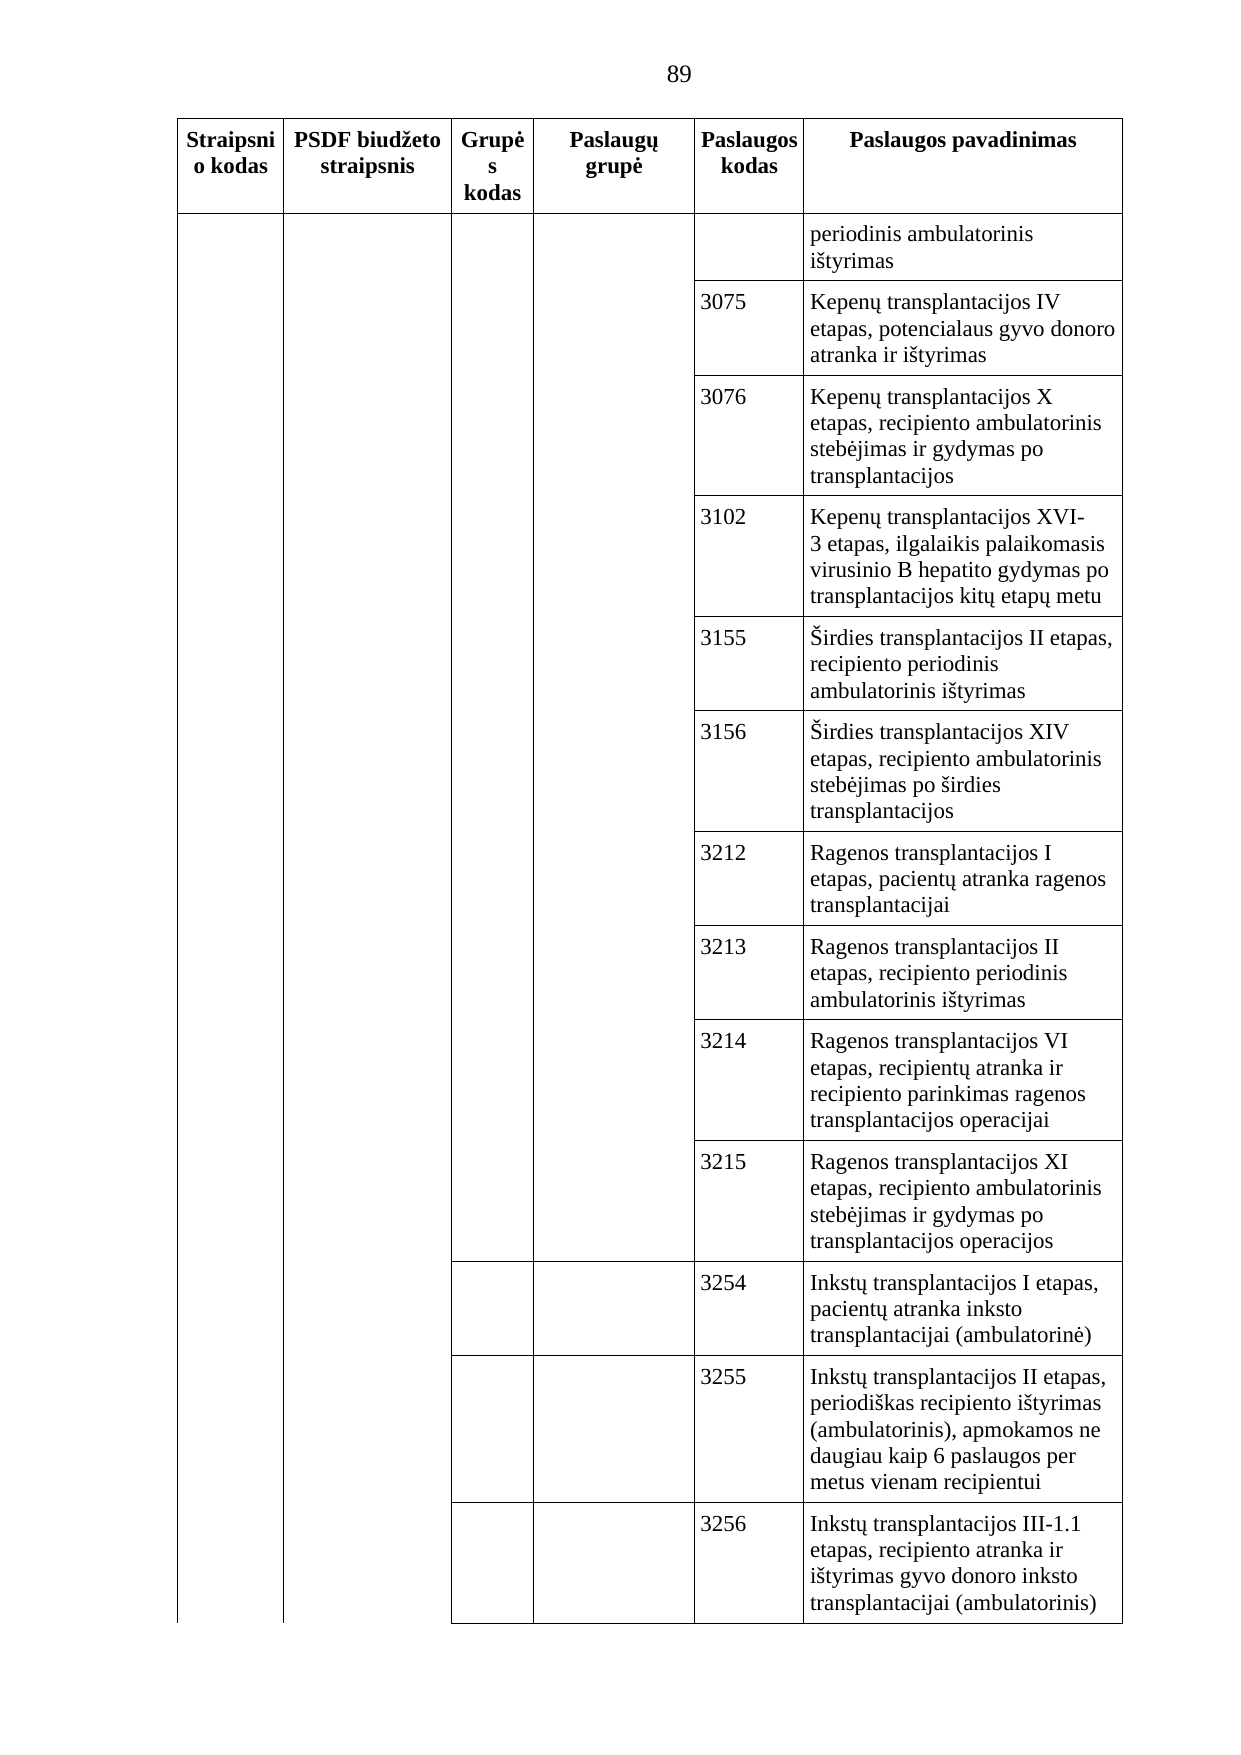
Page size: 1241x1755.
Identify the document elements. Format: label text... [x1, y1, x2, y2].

table_cell [452, 280, 533, 374]
table_cell [284, 1019, 451, 1140]
table_cell [284, 1140, 451, 1261]
table_cell [534, 1262, 694, 1355]
table_cell [695, 214, 803, 280]
table_cell [284, 1502, 451, 1622]
table_cell [284, 616, 451, 710]
table_cell periodinis ambulatorinis ištyrimas [804, 214, 1122, 280]
table_cell [284, 1355, 451, 1502]
table_cell [534, 1503, 694, 1622]
table_cell [284, 925, 451, 1019]
table_cell 3075 [695, 281, 803, 374]
table_cell [534, 710, 694, 1261]
table_cell [178, 214, 283, 280]
table_cell [284, 710, 451, 831]
table_cell 3254 [695, 1262, 803, 1355]
table_cell [452, 1503, 533, 1622]
table_cell [534, 214, 694, 280]
table_cell 3076 [695, 376, 803, 495]
table_cell [534, 375, 694, 495]
table_cell Kepenų transplantacijos X etapas, recipiento ambulatorinis stebėjimas ir gydymas po transplantacijos [804, 376, 1122, 495]
table_cell [178, 375, 283, 495]
table_cell 3215 [695, 1141, 803, 1261]
table_cell [178, 831, 283, 925]
table_cell [452, 495, 533, 616]
table_cell [284, 831, 451, 925]
table_cell [178, 1261, 283, 1355]
table_cell [452, 616, 533, 710]
table_cell [178, 1355, 283, 1502]
table_cell 3256 [695, 1503, 803, 1622]
table_cell Ragenos transplantacijos VI etapas, recipientų atranka ir recipiento parinkimas ragenos transplantacijos operacijai [804, 1020, 1122, 1140]
table_header Paslaugų grupė [534, 119, 694, 212]
table_header Paslaugos kodas [695, 119, 803, 212]
table_cell [178, 710, 283, 831]
table_cell [178, 1140, 283, 1261]
table_cell [534, 1356, 694, 1502]
table_cell [452, 1356, 533, 1502]
table_cell Inkstų transplantacijos I etapas, pacientų atranka inksto transplantacijai (ambulatorinė) [804, 1262, 1122, 1355]
table_cell [534, 280, 694, 374]
table_cell Širdies transplantacijos XIV etapas, recipiento ambulatorinis stebėjimas po širdies transplantacijos [804, 711, 1122, 831]
table_cell 3212 [695, 832, 803, 925]
table_cell [452, 710, 533, 1261]
table_cell 3213 [695, 926, 803, 1019]
table_cell [178, 925, 283, 1019]
table_cell [534, 495, 694, 616]
table_cell Kepenų transplantacijos XVI-3 etapas, ilgalaikis palaikomasis virusinio B hepatito gydymas po transplantacijos kitų etapų metu [804, 496, 1122, 616]
table_cell [284, 214, 451, 280]
table_cell [178, 1019, 283, 1140]
table_cell [178, 280, 283, 374]
table_cell Inkstų transplantacijos II etapas, periodiškas recipiento ištyrimas (ambulatorinis), apmokamos ne daugiau kaip 6 paslaugos per metus vienam recipientui [804, 1356, 1122, 1502]
table_cell [284, 375, 451, 495]
table_header Straipsnio kodas [178, 119, 283, 212]
table_cell Ragenos transplantacijos XI etapas, recipiento ambulatorinis stebėjimas ir gydymas po transplantacijos operacijos [804, 1141, 1122, 1261]
table_cell 3214 [695, 1020, 803, 1140]
table_cell Širdies transplantacijos II etapas, recipiento periodinis ambulatorinis ištyrimas [804, 617, 1122, 710]
table_cell [178, 495, 283, 616]
table_cell [284, 495, 451, 616]
table_cell [534, 616, 694, 710]
table_cell [284, 280, 451, 374]
table_cell [284, 1261, 451, 1355]
table_cell Inkstų transplantacijos III-1.1 etapas, recipiento atranka ir ištyrimas gyvo donoro inksto transplantacijai (ambulatorinis) [804, 1503, 1122, 1622]
table_cell 3255 [695, 1356, 803, 1502]
table_header PSDF biudžeto straipsnis [284, 119, 451, 212]
table_cell 3155 [695, 617, 803, 710]
table_cell Kepenų transplantacijos IV etapas, potencialaus gyvo donoro atranka ir ištyrimas [804, 281, 1122, 374]
table_cell 3102 [695, 496, 803, 616]
table_cell [452, 214, 533, 280]
table_cell [178, 616, 283, 710]
table_cell [452, 1262, 533, 1355]
table_cell [452, 375, 533, 495]
table_cell Ragenos transplantacijos II etapas, recipiento periodinis ambulatorinis ištyrimas [804, 926, 1122, 1019]
table_header Paslaugos pavadinimas [804, 119, 1122, 212]
table_cell Ragenos transplantacijos I etapas, pacientų atranka ragenos transplantacijai [804, 832, 1122, 925]
table_cell 3156 [695, 711, 803, 831]
table_header Grupės kodas [452, 119, 533, 212]
table_cell [178, 1502, 283, 1622]
